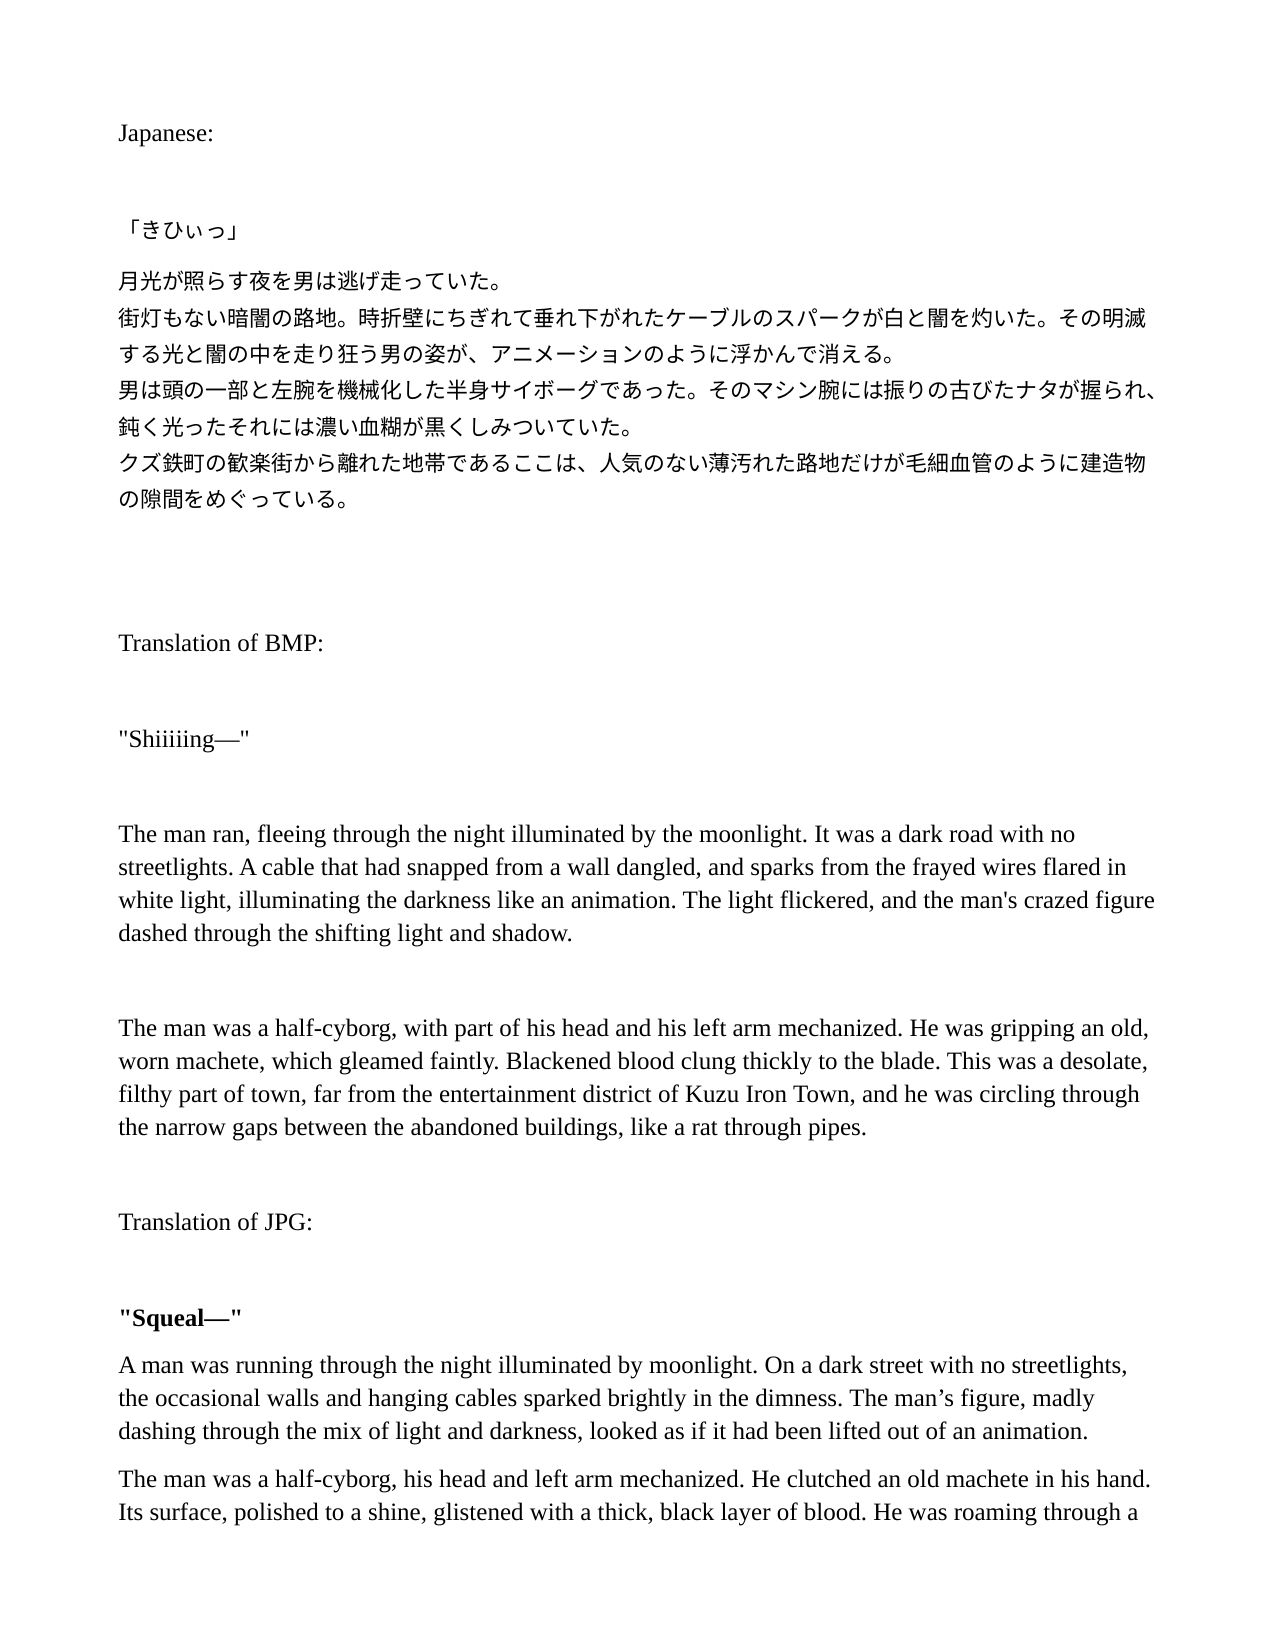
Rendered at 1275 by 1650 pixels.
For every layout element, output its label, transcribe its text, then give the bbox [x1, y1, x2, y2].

text Translation of JPG: [118, 1207, 1157, 1236]
text 「きひぃっ」 [118, 213, 1157, 245]
text The man was a half-cyborg, with part of his head and his left arm mechanized. He was gripping an old, worn machete, which gleamed faintly. Blackened blood clung thickly to the blade. This was a desolate, filthy part of town, far from the entertainment district of Kuzu Iron Town, and he was circling through the narrow gaps between the abandoned buildings, like a rat through pipes. [118, 1013, 1157, 1141]
text "Shiiiiing—" [118, 724, 1157, 752]
text Translation of BMP: [118, 628, 1157, 657]
text Japanese: [118, 118, 1157, 147]
text A man was running through the night illuminated by moonlight. On a dark street with no streetlights, the occasional walls and hanging cables sparked brightly in the dimness. The man’s figure, madly dashing through the mix of light and darkness, looked as if it had been lifted out of an animation. [118, 1350, 1157, 1445]
text 月光が照らす夜を男は逃げ走っていた。 街灯もない暗闇の路地。時折壁にちぎれて垂れ下がれたケーブルのスパークが白と闇を灼いた。その明滅する光と闇の中を走り狂う男の姿が、アニメーションのように浮かんで消える。 男は頭の一部と左腕を機械化した半身サイボーグであった。そのマシン腕には振りの古びたナタが握られ、鈍く光ったそれには濃い血糊が黒くしみついていた。 クズ鉄町の歓楽街から離れた地帯であるここは、人気のない薄汚れた路地だけが毛細血管のように建造物の隙間をめぐっている。 [118, 264, 1157, 514]
text The man was a half-cyborg, his head and left arm mechanized. He clutched an old machete in his hand. Its surface, polished to a shine, glistened with a thick, black layer of blood. He was roaming through a [118, 1464, 1157, 1526]
text "Squeal—" [118, 1303, 1157, 1331]
text The man ran, fleeing through the night illuminated by the moonlight. It was a dark road with no streetlights. A cable that had snapped from a wall dangled, and sparks from the frayed wires flared in white light, illuminating the darkness like an animation. The light flickered, and the man's crazed figure dashed through the shifting light and shadow. [118, 819, 1157, 947]
